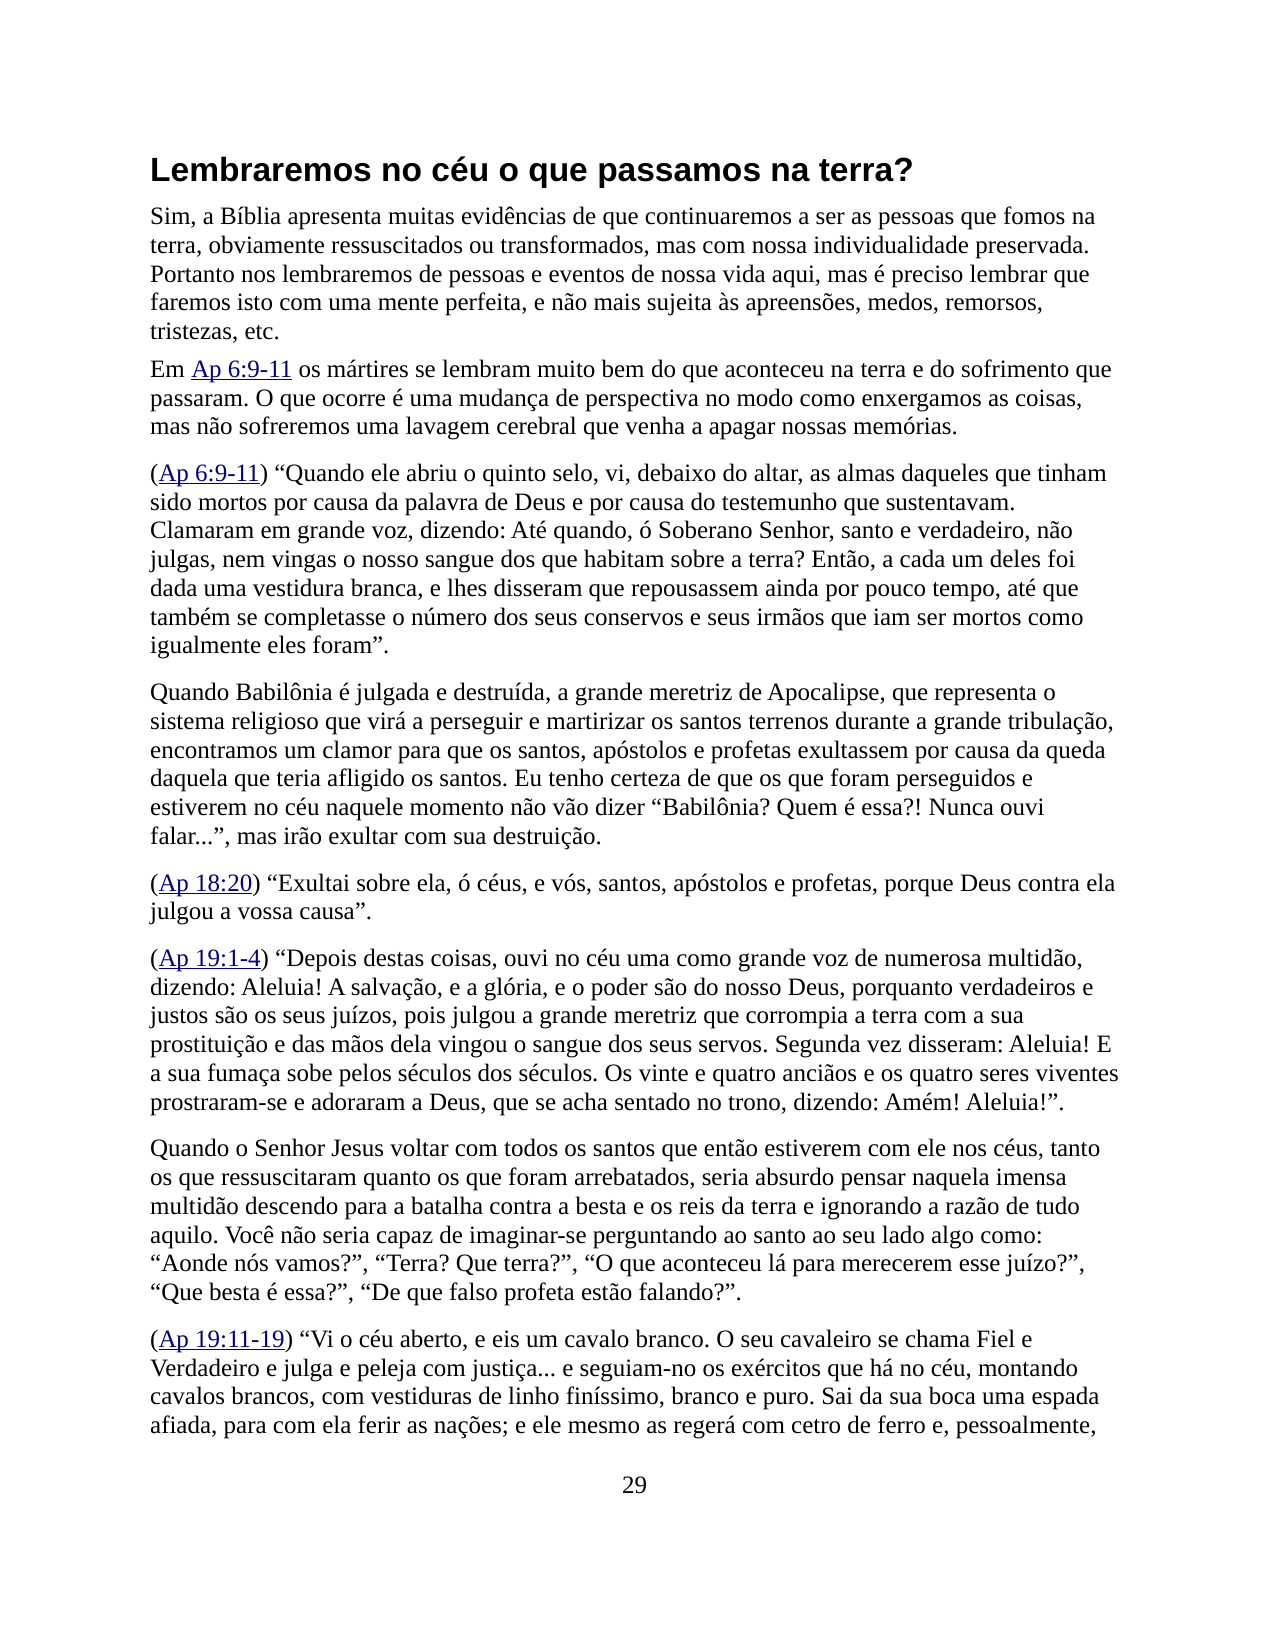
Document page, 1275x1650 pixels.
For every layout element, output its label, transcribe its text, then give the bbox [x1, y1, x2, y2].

text (Ap 18:20) “Exultai sobre ela, ó céus, e vós, santos, apóstolos e profetas, porque Deus contra ela julgou a vossa causa”. [150, 868, 1125, 925]
text Sim, a Bíblia apresenta muitas evidências de que continuaremos a ser as pessoas que fomos na terra, obviamente ressuscitados ou transformados, mas com nossa individualidade preservada. Portanto nos lembraremos de pessoas e eventos de nossa vida aqui, mas é preciso lembrar que faremos isto com uma mente perfeita, e não mais sujeita às apreensões, medos, remorsos, tristezas, etc. [150, 201, 1125, 345]
text (Ap 6:9-11) “Quando ele abriu o quinto selo, vi, debaixo do altar, as almas daqueles que tinham sido mortos por causa da palavra de Deus e por causa do testemunho que sustentavam. Clamaram em grande voz, dizendo: Até quando, ó Soberano Senhor, santo e verdadeiro, não julgas, nem vingas o nosso sangue dos que habitam sobre a terra? Então, a cada um deles foi dada uma vestidura branca, e lhes disseram que repousassem ainda por pouco tempo, até que também se completasse o número dos seus conservos e seus irmãos que iam ser mortos como igualmente eles foram”. [150, 458, 1125, 659]
text (Ap 19:11-19) “Vi o céu aberto, e eis um cavalo branco. O seu cavaleiro se chama Fiel e Verdadeiro e julga e peleja com justiça... e seguiam-no os exércitos que há no céu, montando cavalos brancos, com vestiduras de linho finíssimo, branco e puro. Sai da sua boca uma espada afiada, para com ela ferir as nações; e ele mesmo as regerá com cetro de ferro e, pessoalmente, [150, 1324, 1125, 1439]
text Quando Babilônia é julgada e destruída, a grande meretriz de Apocalipse, que representa o sistema religioso que virá a perseguir e martirizar os santos terrenos durante a grande tribulação, encontramos um clamor para que os santos, apóstolos e profetas exultassem por causa da queda daquela que teria afligido os santos. Eu tenho certeza de que os que foram perseguidos e estiverem no céu naquele momento não vão dizer “Babilônia? Quem é essa?! Nunca ouvi falar...”, mas irão exultar com sua destruição. [150, 677, 1125, 850]
text (Ap 19:1-4) “Depois destas coisas, ouvi no céu uma como grande voz de numerosa multidão, dizendo: Aleluia! A salvação, e a glória, e o poder são do nosso Deus, porquanto verdadeiros e justos são os seus juízos, pois julgou a grande meretriz que corrompia a terra com a sua prostituição e das mãos dela vingou o sangue dos seus servos. Segunda vez disseram: Aleluia! E a sua fumaça sobe pelos séculos dos séculos. Os vinte e quatro anciãos e os quatro seres viventes prostraram-se e adoraram a Deus, que se acha sentado no trono, dizendo: Amém! Aleluia!”. [150, 943, 1125, 1116]
subtitle Lembraremos no céu o que passamos na terra? [150, 150, 1125, 189]
text Em Ap 6:9-11 os mártires se lembram muito bem do que aconteceu na terra e do sofrimento que passaram. O que ocorre é uma mudança de perspectiva no modo como enxergamos as coisas, mas não sofreremos uma lavagem cerebral que venha a apagar nossas memórias. [150, 354, 1125, 440]
text Quando o Senhor Jesus voltar com todos os santos que então estiverem com ele nos céus, tanto os que ressuscitaram quanto os que foram arrebatados, seria absurdo pensar naquela imensa multidão descendo para a batalha contra a besta e os reis da terra e ignorando a razão de tudo aquilo. Você não seria capaz de imaginar-se perguntando ao santo ao seu lado algo como: “Aonde nós vamos?”, “Terra? Que terra?”, “O que aconteceu lá para merecerem esse juízo?”, “Que besta é essa?”, “De que falso profeta estão falando?”. [150, 1133, 1125, 1306]
